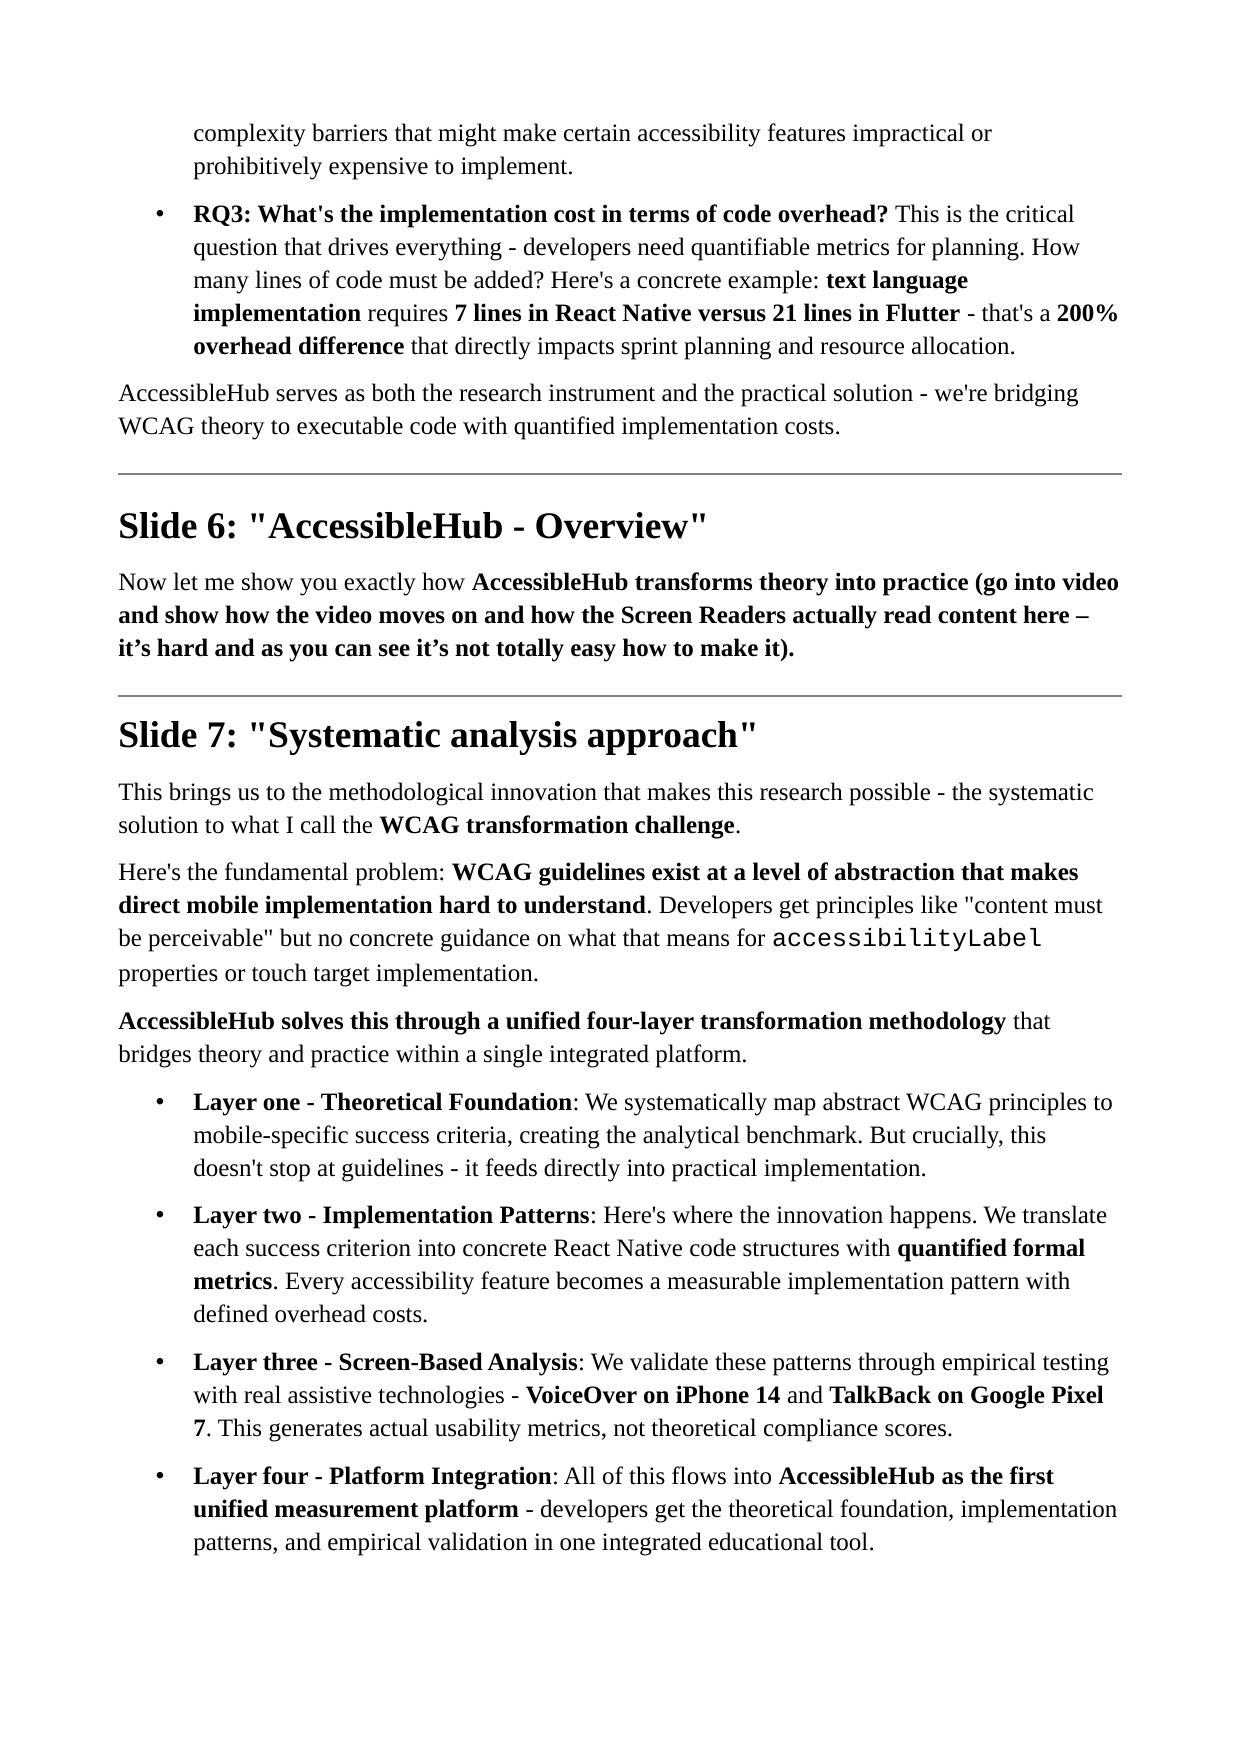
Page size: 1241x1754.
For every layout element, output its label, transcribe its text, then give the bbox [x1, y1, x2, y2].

list complexity barriers that might make certain accessibility features impractical or prohibitively expensive to implement. [156, 118, 1122, 180]
subtitle Slide 6: "AccessibleHub - Overview" [118, 503, 1122, 546]
list Layer four - Platform Integration: All of this flows into AccessibleHub as the first unified measurement platform - developers get the theoretical foundation, implementation patterns, and empirical validation in one integrated educational tool. [156, 1461, 1122, 1556]
text This brings us to the methodological innovation that makes this research possible - the systematic solution to what I call the WCAG transformation challenge. [118, 777, 1122, 838]
text Here's the fundamental problem: WCAG guidelines exist at a level of abstraction that makes direct mobile implementation hard to understand. Developers get principles like "content must be perceivable" but no concrete guidance on what that means for accessibilityLabel properties or touch target implementation. [118, 857, 1122, 987]
text AccessibleHub solves this through a unified four-layer transformation methodology that bridges theory and practice within a single integrated platform. [118, 1006, 1122, 1068]
subtitle Slide 7: "Systematic analysis approach" [118, 713, 1122, 756]
list Layer one - Theoretical Foundation: We systematically map abstract WCAG principles to mobile-specific success criteria, creating the analytical benchmark. But crucially, this doesn't stop at guidelines - it feeds directly into practical implementation. [156, 1087, 1122, 1182]
list Layer two - Implementation Patterns: Here's where the innovation happens. We translate each success criterion into concrete React Native code structures with quantified formal metrics. Every accessibility feature becomes a measurable implementation pattern with defined overhead costs. [156, 1200, 1122, 1328]
list RQ3: What's the implementation cost in terms of code overhead? This is the critical question that drives everything - developers need quantifiable metrics for planning. How many lines of code must be added? Here's a concrete example: text language implementation requires 7 lines in React Native versus 21 lines in Flutter - that's a 200% overhead difference that directly impacts sprint planning and resource allocation. [156, 199, 1122, 359]
text AccessibleHub serves as both the research instrument and the practical solution - we're bridging WCAG theory to executable code with quantified implementation costs. [118, 378, 1122, 440]
text Now let me show you exactly how AccessibleHub transforms theory into practice (go into video and show how the video moves on and how the Screen Readers actually read content here – it’s hard and as you can see it’s not totally easy how to make it). [118, 567, 1122, 662]
list Layer three - Screen-Based Analysis: We validate these patterns through empirical testing with real assistive technologies - VoiceOver on iPhone 14 and TalkBack on Google Pixel 7. This generates actual usability metrics, not theoretical compliance scores. [156, 1347, 1122, 1442]
